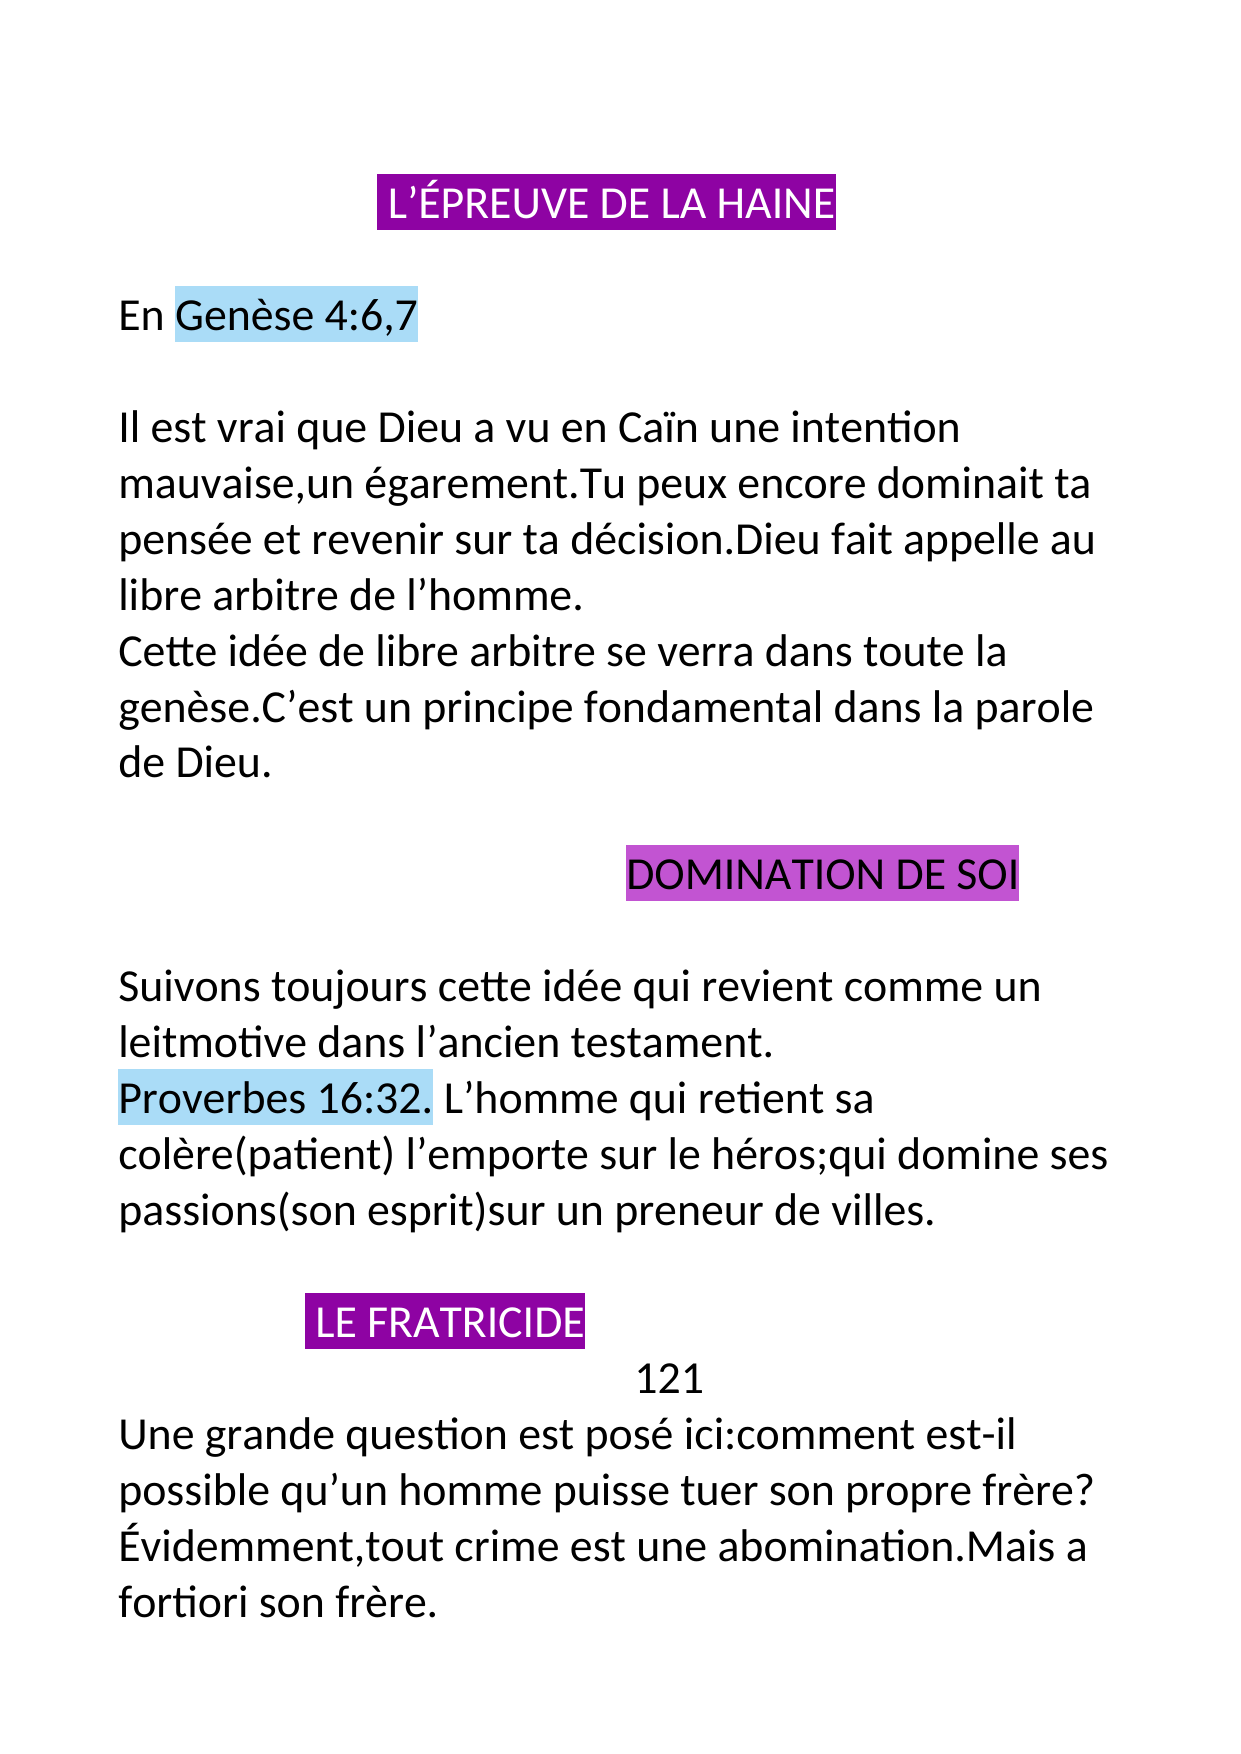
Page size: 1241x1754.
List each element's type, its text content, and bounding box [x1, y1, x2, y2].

text LE FRATRICIDE [118, 1293, 1122, 1349]
text DOMINATION DE SOI [118, 845, 1122, 901]
text 121 [118, 1349, 1122, 1405]
text Suivons toujours cette idée qui revient comme un leitmotive dans l’ancien testament. [118, 957, 1122, 1069]
text Il est vrai que Dieu a vu en Caïn une intention mauvaise,un égarement.Tu peux encore dominait ta pensée et revenir sur ta décision.Dieu fait appelle au libre arbitre de l’homme. [118, 398, 1122, 622]
text En Genèse 4:6,7 [118, 286, 1122, 342]
text L’ÉPREUVE DE LA HAINE [118, 174, 1122, 230]
text Cette idée de libre arbitre se verra dans toute la genèse.C’est un principe fondamental dans la parole de Dieu. [118, 622, 1122, 789]
text Proverbes 16:32. L’homme qui retient sa colère(patient) l’emporte sur le héros;qui domine ses passions(son esprit)sur un preneur de villes. [118, 1069, 1122, 1237]
text Une grande question est posé ici:comment est-il possible qu’un homme puisse tuer son propre frère?Évidemment,tout crime est une abomination.Mais a fortiori son frère. [118, 1405, 1122, 1628]
